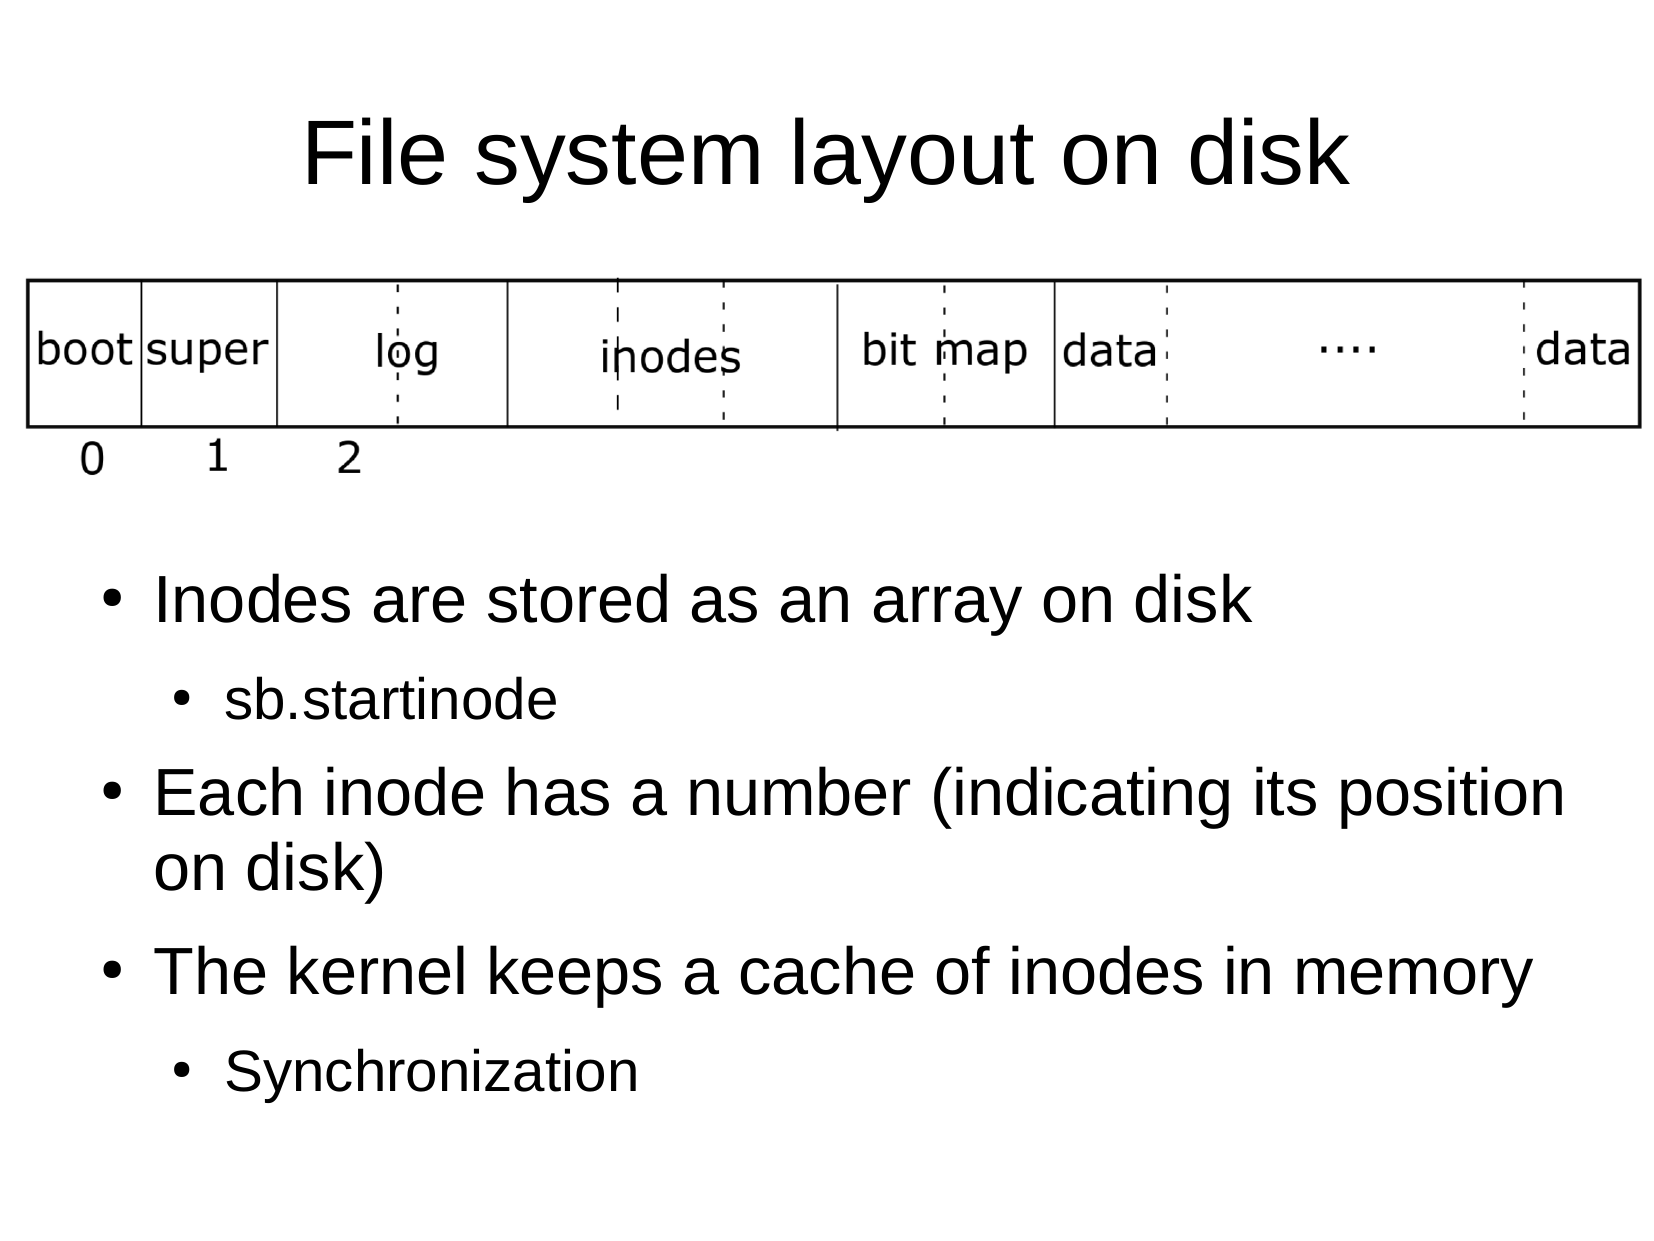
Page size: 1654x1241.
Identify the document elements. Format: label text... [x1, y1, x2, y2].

list Inodes are stored as an array on disk sb.startinode Each inode has a number (indicating its position on disk) The kernel keeps a cache of inodes in memory Synchronization [82, 562, 1571, 1163]
title File system layout on disk [82, 49, 1571, 257]
picture [4, 257, 1654, 488]
